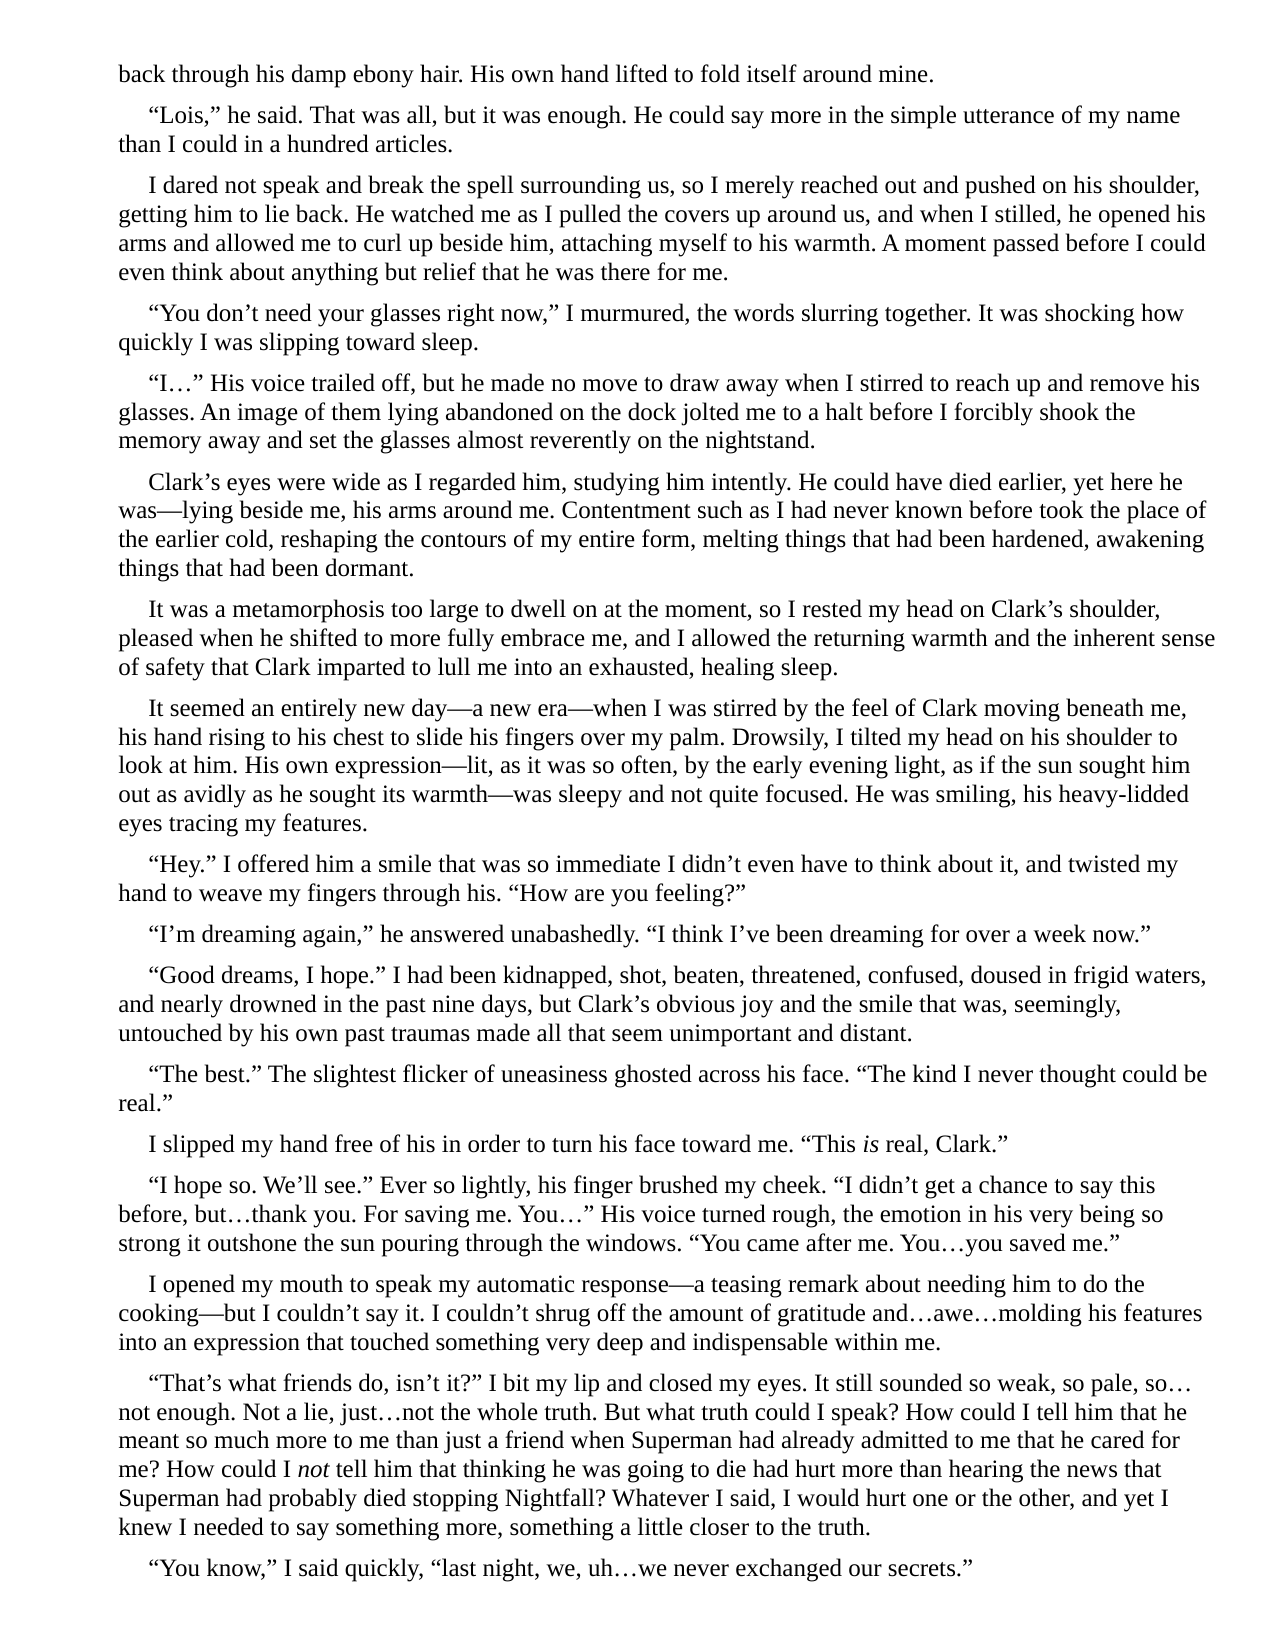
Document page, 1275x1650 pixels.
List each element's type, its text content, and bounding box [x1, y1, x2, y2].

text back through his damp ebony hair. His own hand lifted to fold itself around mine. [118, 59, 1216, 88]
text I opened my mouth to speak my automatic response—a teasing remark about needing him to do the cooking—but I couldn’t say it. I couldn’t shrug off the amount of gratitude and…awe…molding his features into an expression that touched something very deep and indispensable within me. [118, 1269, 1216, 1355]
text “Hey.” I offered him a smile that was so immediate I didn’t even have to think about it, and twisted my hand to weave my fingers through his. “How are you feeling?” [118, 849, 1216, 907]
text “Good dreams, I hope.” I had been kidnapped, shot, beaten, threatened, confused, doused in frigid waters, and nearly drowned in the past nine days, but Clark’s obvious joy and the smile that was, seemingly, untouched by his own past traumas made all that seem unimportant and distant. [118, 960, 1216, 1047]
text It was a metamorphosis too large to dwell on at the moment, so I rested my head on Clark’s shoulder, pleased when he shifted to more fully embrace me, and I allowed the returning warmth and the inherent sense of safety that Clark imparted to lull me into an exhausted, healing sleep. [118, 594, 1216, 680]
text “I hope so. We’ll see.” Ever so lightly, his finger brushed my cheek. “I didn’t get a chance to say this before, but…thank you. For saving me. You…” His voice turned rough, the emotion in his very being so strong it outshone the sun pouring through the windows. “You came after me. You…you saved me.” [118, 1170, 1216, 1257]
text “Lois,” he said. That was all, but it was enough. He could say more in the simple utterance of my name than I could in a hundred articles. [118, 100, 1216, 158]
text “The best.” The slightest flicker of uneasiness ghosted across his face. “The kind I never thought could be real.” [118, 1059, 1216, 1117]
text “You don’t need your glasses right now,” I murmured, the words slurring together. It was shocking how quickly I was slipping toward sleep. [118, 298, 1216, 355]
text “I…” His voice trailed off, but he made no move to draw away when I stirred to reach up and remove his glasses. An image of them lying abandoned on the dock jolted me to a halt before I forcibly shook the memory away and set the glasses almost reverently on the nightstand. [118, 368, 1216, 454]
text “You know,” I said quickly, “last night, we, uh…we never exchanged our secrets.” [118, 1553, 1216, 1582]
text I dared not speak and break the spell surrounding us, so I merely reached out and pushed on his shoulder, getting him to lie back. He watched me as I pulled the covers up around us, and when I stilled, he opened his arms and allowed me to curl up beside him, attaching myself to his warmth. A moment passed before I could even think about anything but relief that he was there for me. [118, 170, 1216, 285]
text It seemed an entirely new day—a new era—when I was stirred by the feel of Clark moving beneath me, his hand rising to his chest to slide his fingers over my palm. Drowsily, I tilted my head on his shoulder to look at him. His own expression—lit, as it was so often, by the early evening light, as if the sun sought him out as avidly as he sought its warmth—was sleepy and not quite focused. He was smiling, his heavy-lidded eyes tracing my features. [118, 693, 1216, 837]
text Clark’s eyes were wide as I regarded him, studying him intently. He could have died earlier, yet here he was—lying beside me, his arms around me. Contentment such as I had never known before took the place of the earlier cold, reshaping the contours of my entire form, melting things that had been hardened, awakening things that had been dormant. [118, 467, 1216, 582]
text “I’m dreaming again,” he answered unabashedly. “I think I’ve been dreaming for over a week now.” [118, 919, 1216, 948]
text “That’s what friends do, isn’t it?” I bit my lip and closed my eyes. It still sounded so weak, so pale, so…not enough. Not a lie, just…not the whole truth. But what truth could I speak? How could I tell him that he meant so much more to me than just a friend when Superman had already admitted to me that he cared for me? How could I not tell him that thinking he was going to die had hurt more than hearing the news that Superman had probably died stopping Nightfall? Whatever I said, I would hurt one or the other, and yet I knew I needed to say something more, something a little closer to the truth. [118, 1368, 1216, 1540]
text I slipped my hand free of his in order to turn his face toward me. “This is real, Clark.” [118, 1129, 1216, 1158]
